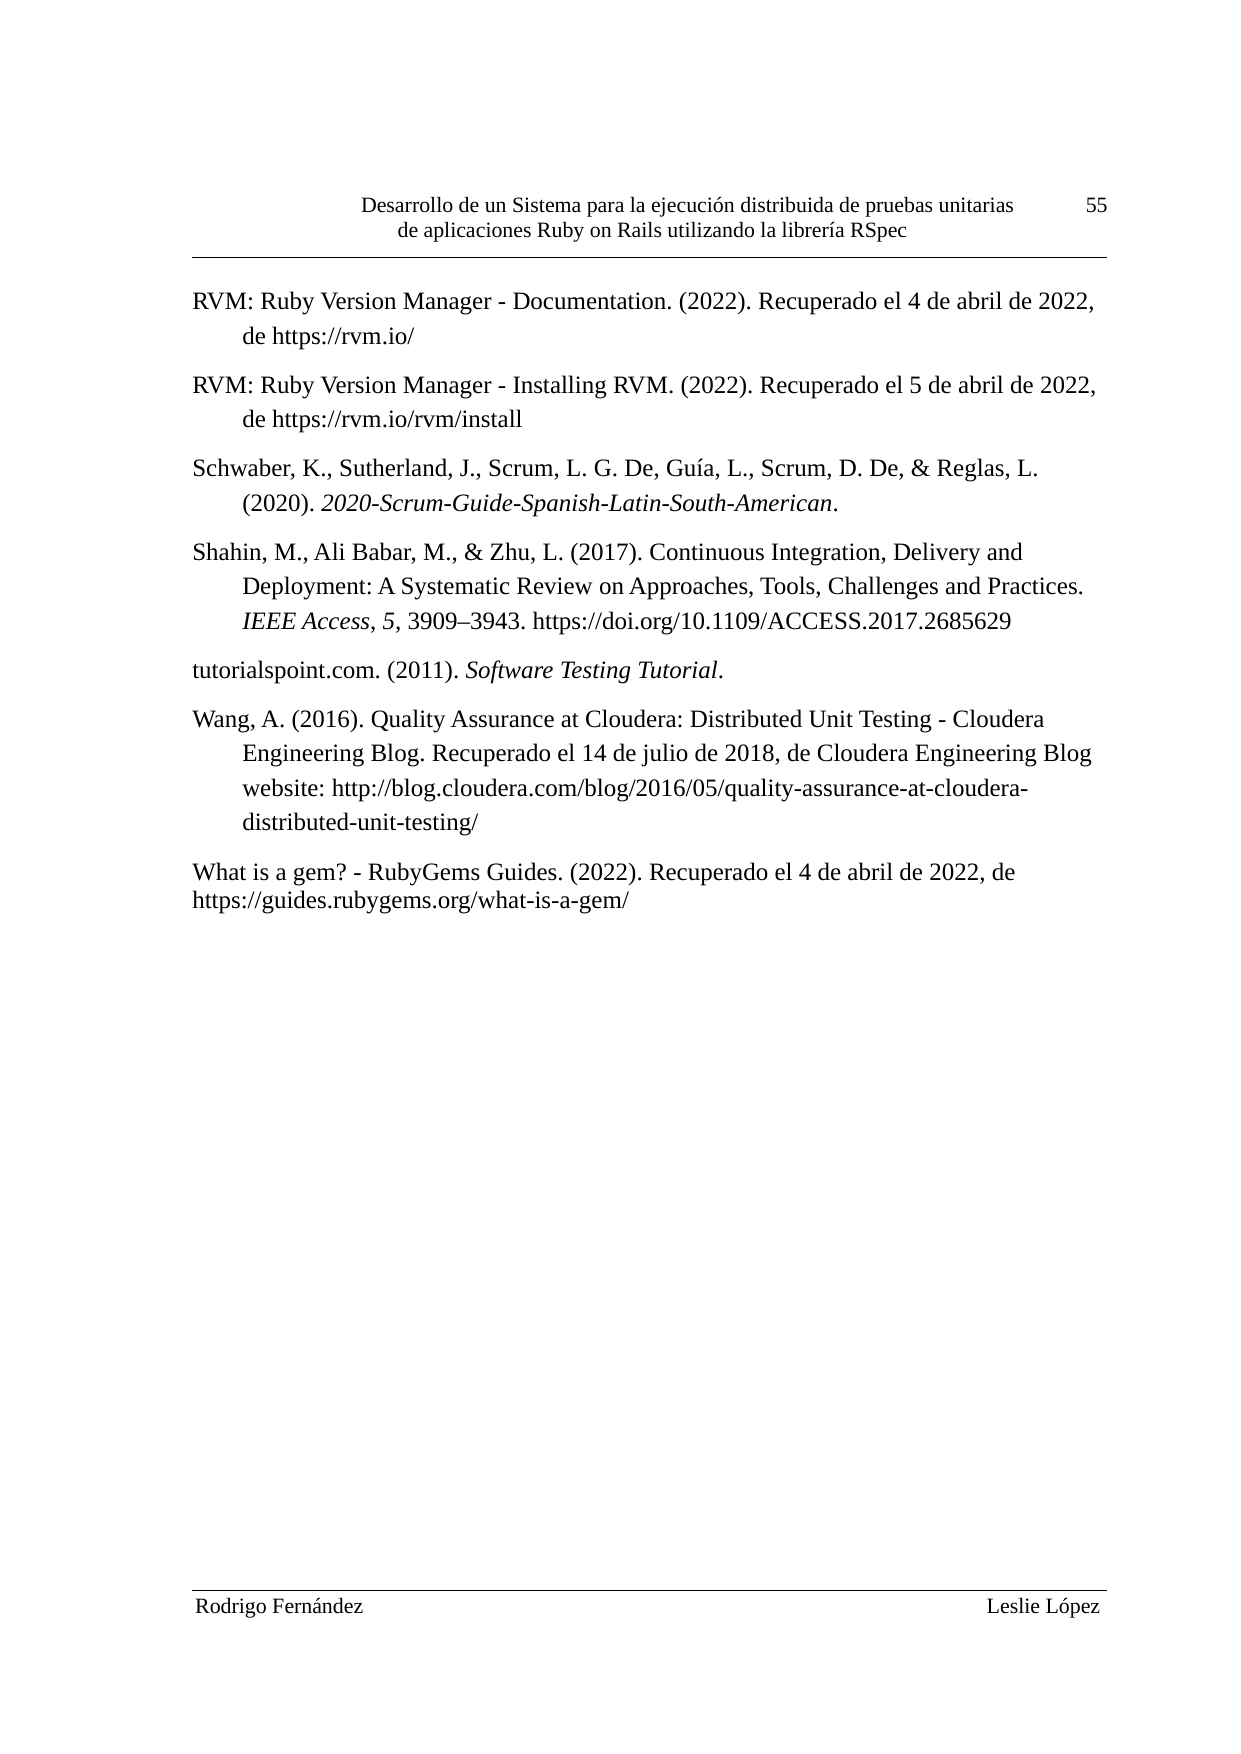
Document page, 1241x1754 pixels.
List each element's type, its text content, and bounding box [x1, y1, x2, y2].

text Schwaber, K., Sutherland, J., Scrum, L. G. De, Guía, L., Scrum, D. De, & Reglas, L. (2020). 2020-Scrum-Guide-Spanish-Latin-South-American. [192, 453, 1107, 517]
text What is a gem? - RubyGems Guides. (2022). Recuperado el 4 de abril de 2022, de https://guides.rubygems.org/what-is-a-gem/ [192, 857, 1107, 914]
text Shahin, M., Ali Babar, M., & Zhu, L. (2017). Continuous Integration, Delivery and Deployment: A Systematic Review on Approaches, Tools, Challenges and Practices. IEEE Access, 5, 3909–3943. https://doi.org/10.1109/ACCESS.2017.2685629 [192, 537, 1107, 635]
text tutorialspoint.com. (2011). Software Testing Tutorial. [192, 655, 1107, 684]
text RVM: Ruby Version Manager - Documentation. (2022). Recuperado el 4 de abril de 2022, de https://rvm.io/ [192, 286, 1107, 349]
text RVM: Ruby Version Manager - Installing RVM. (2022). Recuperado el 5 de abril de 2022, de https://rvm.io/rvm/install [192, 370, 1107, 433]
text Wang, A. (2016). Quality Assurance at Cloudera: Distributed Unit Testing - Cloudera Engineering Blog. Recuperado el 14 de julio de 2018, de Cloudera Engineering Blog website: http://blog.cloudera.com/blog/2016/05/quality-assurance-at-cloudera-distributed-unit-testing/ [192, 704, 1107, 836]
